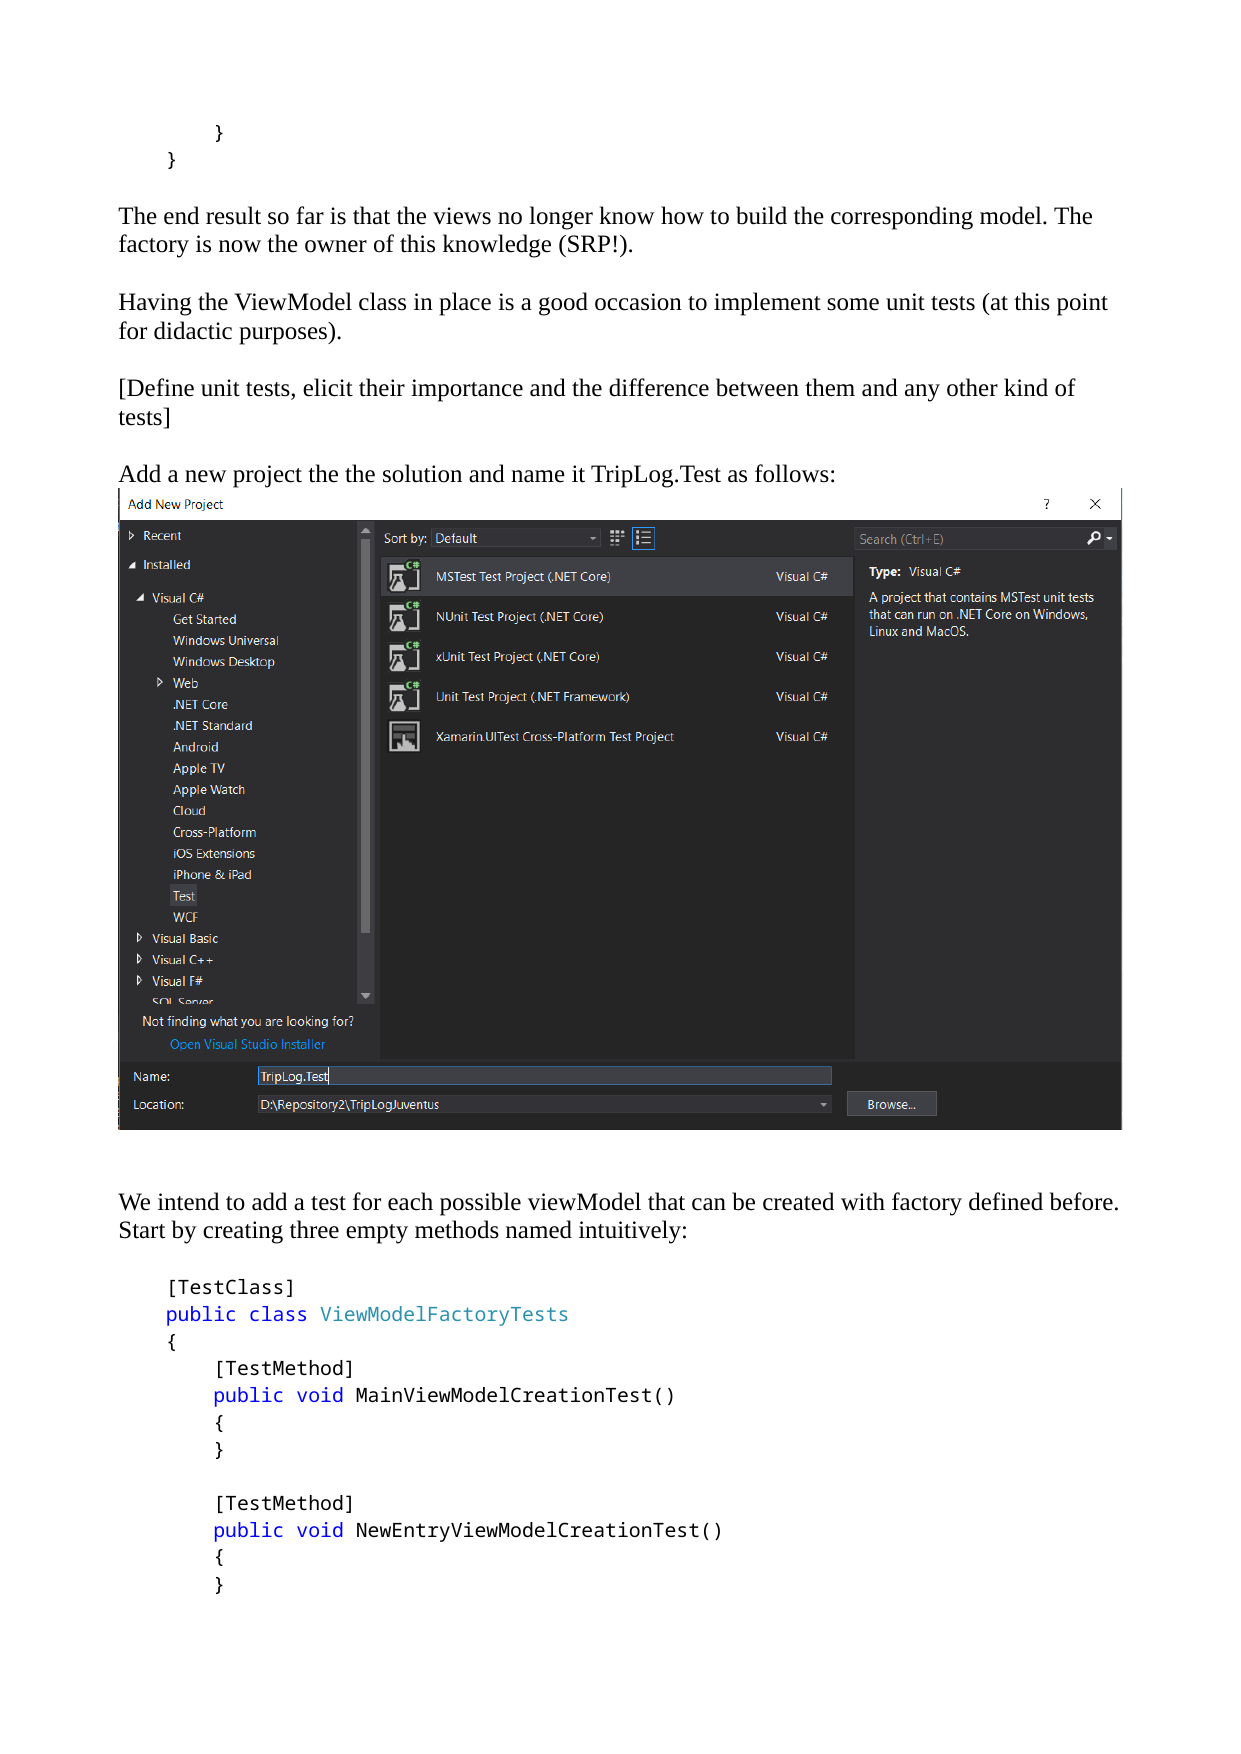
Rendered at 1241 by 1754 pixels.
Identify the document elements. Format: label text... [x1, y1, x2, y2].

text { [118, 1543, 1122, 1570]
text public class ViewModelFactoryTests [118, 1300, 1122, 1327]
text We intend to add a test for each possible viewModel that can be created with factory defined before. Start by creating three empty methods named intuitively: [118, 1187, 1122, 1244]
text [TestMethod] [118, 1354, 1122, 1381]
text Having the ViewModel class in place is a good occasion to implement some unit tests (at this point for didactic purposes). [118, 287, 1122, 344]
text } [118, 1570, 1122, 1597]
text } [118, 118, 1122, 145]
text [Define unit tests, elicit their importance and the difference between them and any other kind of tests] [118, 373, 1122, 431]
picture [118, 488, 1123, 1130]
text public void NewEntryViewModelCreationTest() [118, 1516, 1122, 1543]
text Add a new project the the solution and name it TripLog.Test as follows: [118, 459, 1122, 488]
text public void MainViewModelCreationTest() [118, 1381, 1122, 1408]
text [TestMethod] [118, 1489, 1122, 1516]
text } [118, 145, 1122, 172]
text { [118, 1408, 1122, 1435]
text [TestClass] [118, 1273, 1122, 1300]
text } [118, 1435, 1122, 1462]
text The end result so far is that the views no longer know how to build the corresponding model. The factory is now the owner of this knowledge (SRP!). [118, 201, 1122, 258]
text { [118, 1327, 1122, 1354]
